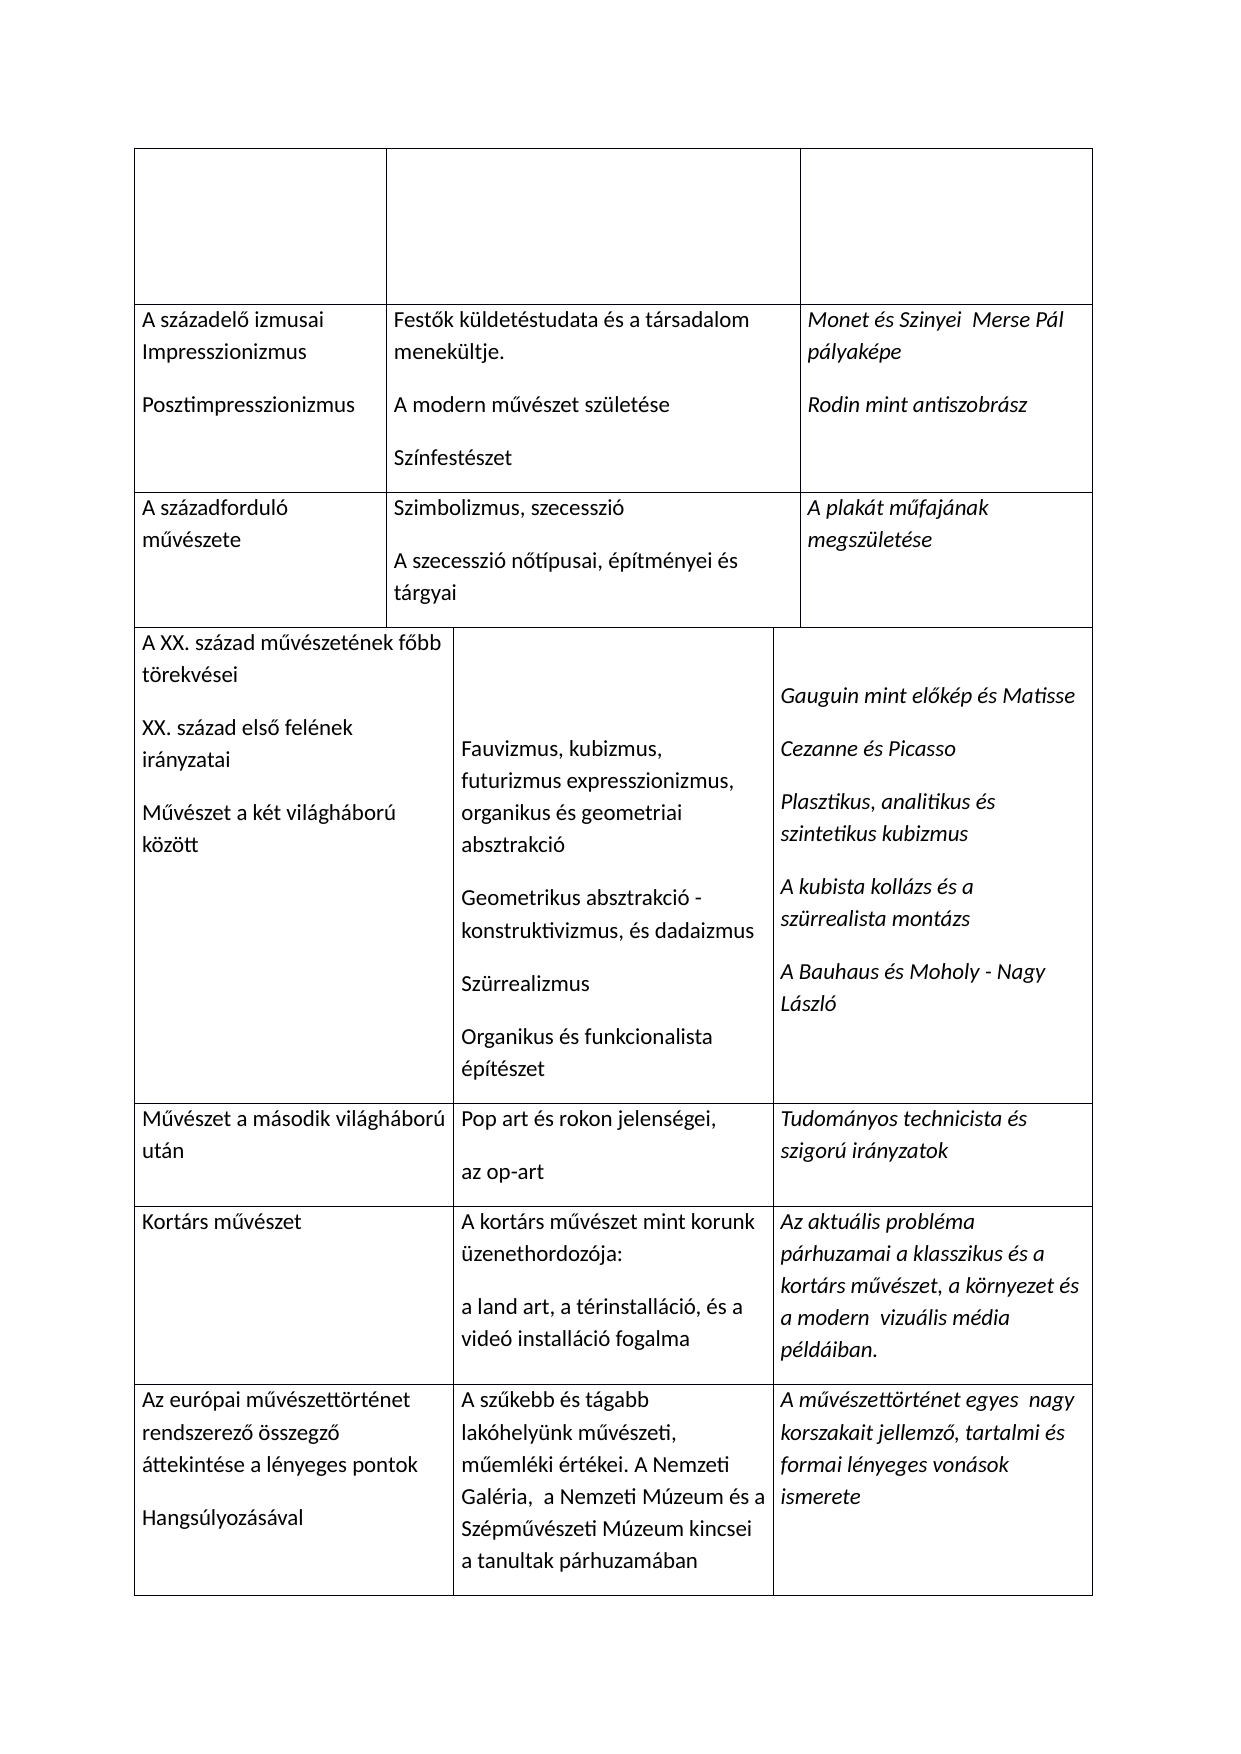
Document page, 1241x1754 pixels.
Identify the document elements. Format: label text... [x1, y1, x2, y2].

table_cell Monet és Szinyei Merse Pál pályaképe Rodin mint antiszobrász [801, 305, 1092, 492]
table_cell [801, 149, 1092, 304]
table_cell A kortárs művészet mint korunk üzenethordozója: a land art, a térinstalláció, és a videó installáció fogalma [454, 1207, 773, 1384]
table_cell A szűkebb és tágabb lakóhelyünk művészeti, műemléki értékei. A Nemzeti Galéria, a Nemzeti Múzeum és a Szépművészeti Múzeum kincsei a tanultak párhuzamában [454, 1385, 773, 1595]
table_cell A századelő izmusai Impresszionizmus Posztimpresszionizmus [135, 305, 386, 492]
table_cell Pop art és rokon jelenségei, az op-art [454, 1104, 773, 1206]
table_cell Gauguin mint előkép és Matisse Cezanne és Picasso Plasztikus, analitikus és szintetikus kubizmus A kubista kollázs és a szürrealista montázs A Bauhaus és Moholy - Nagy László [774, 628, 1092, 1103]
table_cell Az aktuális probléma párhuzamai a klasszikus és a kortárs művészet, a környezet és a modern vizuális média példáiban. [774, 1207, 1092, 1384]
table_cell Fauvizmus, kubizmus, futurizmus expresszionizmus, organikus és geometriai absztrakció Geometrikus absztrakció - konstruktivizmus, és dadaizmus Szürrealizmus Organikus és funkcionalista építészet [454, 628, 773, 1103]
table_cell Kortárs művészet [135, 1207, 453, 1384]
table_cell Festők küldetéstudata és a társadalom menekültje. A modern művészet születése Színfestészet [387, 305, 800, 492]
table_cell Művészet a második világháború után [135, 1104, 453, 1206]
table_cell A XX. század művészetének főbb törekvései XX. század első felének irányzatai Művészet a két világháború között [135, 628, 453, 1103]
table_cell A művészettörténet egyes nagy korszakait jellemző, tartalmi és formai lényeges vonások ismerete [774, 1385, 1092, 1595]
table_cell Tudományos technicista és szigorú irányzatok [774, 1104, 1092, 1206]
table_cell Szimbolizmus, szecesszió A szecesszió nőtípusai, építményei és tárgyai [387, 493, 800, 627]
table_cell A plakát műfajának megszületése [801, 493, 1092, 627]
table_cell [135, 149, 386, 304]
table_cell [387, 149, 800, 304]
table_cell Az európai művészettörténet rendszerező összegző áttekintése a lényeges pontok Hangsúlyozásával [135, 1385, 453, 1595]
table_cell A századforduló művészete [135, 493, 386, 627]
